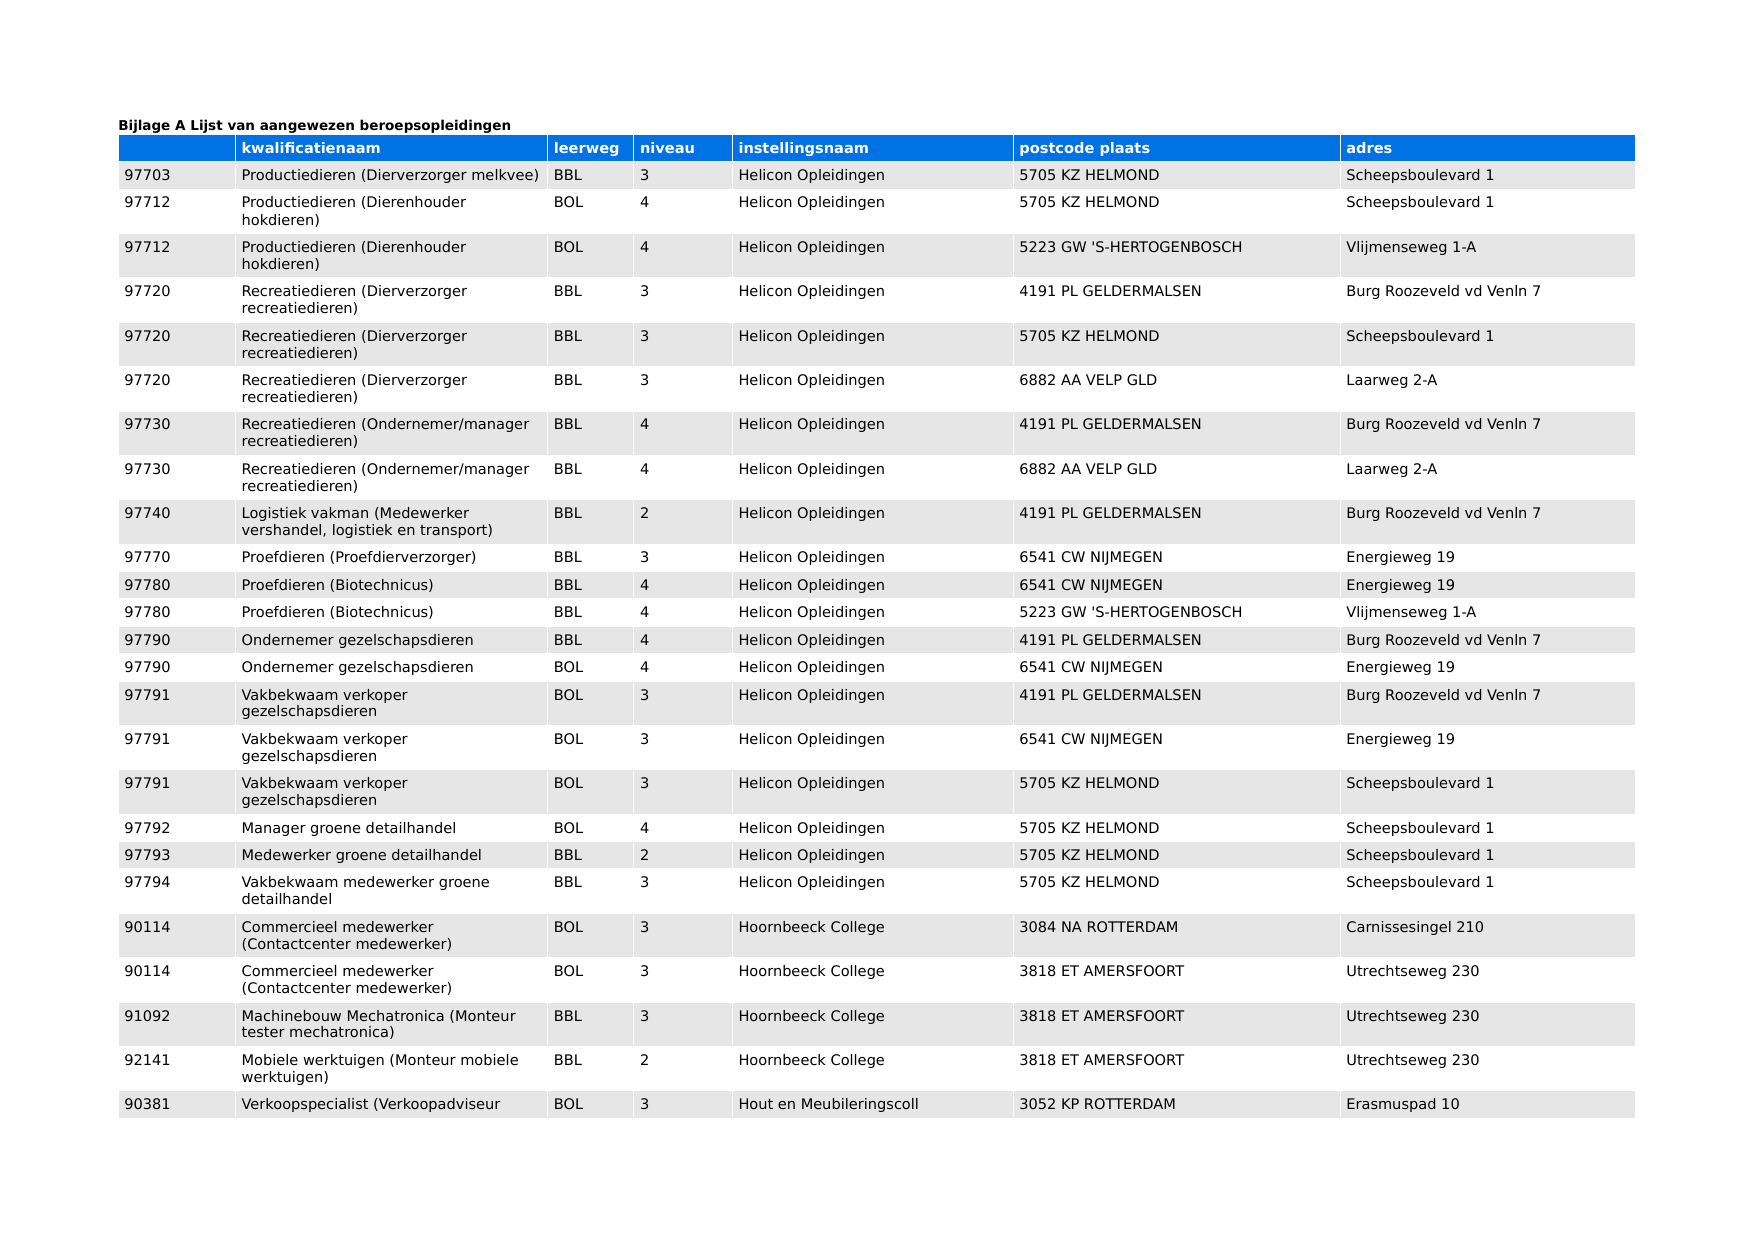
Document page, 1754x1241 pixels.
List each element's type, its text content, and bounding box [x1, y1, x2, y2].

table_cell 3 [634, 1003, 732, 1046]
table_cell Helicon Opleidingen [733, 279, 1013, 322]
table_cell 4191 PL GELDERMALSEN [1014, 500, 1340, 544]
table_cell Commercieel medewerker (Contactcenter medewerker) [236, 914, 547, 957]
table_cell Burg Roozeveld vd Venln 7 [1341, 682, 1635, 725]
table_cell 5705 KZ HELMOND [1014, 815, 1340, 841]
table_cell 97793 [119, 842, 235, 868]
table_cell Utrechtseweg 230 [1341, 958, 1635, 1002]
table_cell 90114 [119, 958, 235, 1002]
table_cell 3052 KP ROTTERDAM [1014, 1091, 1340, 1118]
table_cell Helicon Opleidingen [733, 815, 1013, 841]
table_cell Recreatiedieren (Ondernemer/manager recreatiedieren) [236, 412, 547, 455]
table_cell 97703 [119, 162, 235, 189]
table_cell BBL [548, 572, 633, 598]
table_cell 4191 PL GELDERMALSEN [1014, 412, 1340, 455]
table_cell 97780 [119, 600, 235, 626]
table_cell Helicon Opleidingen [733, 545, 1013, 571]
table_cell Scheepsboulevard 1 [1341, 190, 1635, 233]
table_cell 97794 [119, 870, 235, 913]
table_cell Scheepsboulevard 1 [1341, 842, 1635, 868]
table_cell 4 [634, 190, 732, 233]
table_cell BBL [548, 412, 633, 455]
table_cell Hoornbeeck College [733, 1003, 1013, 1046]
table_cell Vakbekwaam medewerker groene detailhandel [236, 870, 547, 913]
table_cell BOL [548, 815, 633, 841]
table_cell 5705 KZ HELMOND [1014, 190, 1340, 233]
table_cell 3 [634, 870, 732, 913]
table_cell 4 [634, 815, 732, 841]
table_cell 2 [634, 1047, 732, 1090]
table_cell BOL [548, 190, 633, 233]
table_cell 3818 ET AMERSFOORT [1014, 958, 1340, 1002]
table_cell 3084 NA ROTTERDAM [1014, 914, 1340, 957]
table_cell BOL [548, 914, 633, 957]
table_cell Laarweg 2-A [1341, 367, 1635, 411]
table_cell 6541 CW NIJMEGEN [1014, 572, 1340, 598]
table_cell Helicon Opleidingen [733, 770, 1013, 814]
table_cell 3 [634, 279, 732, 322]
table_cell 97712 [119, 190, 235, 233]
table_cell Ondernemer gezelschapsdieren [236, 627, 547, 653]
table_cell 5705 KZ HELMOND [1014, 870, 1340, 913]
table_cell 4 [634, 600, 732, 626]
table_cell Helicon Opleidingen [733, 654, 1013, 681]
table_cell 97791 [119, 770, 235, 814]
table_cell 91092 [119, 1003, 235, 1046]
table_cell Energieweg 19 [1341, 726, 1635, 769]
table_cell BBL [548, 279, 633, 322]
table_cell 90381 [119, 1091, 235, 1118]
table_cell BBL [548, 842, 633, 868]
table_cell Medewerker groene detailhandel [236, 842, 547, 868]
table_cell Vakbekwaam verkoper gezelschapsdieren [236, 770, 547, 814]
table_cell Energieweg 19 [1341, 572, 1635, 598]
table_cell Helicon Opleidingen [733, 234, 1013, 277]
table_cell Hoornbeeck College [733, 1047, 1013, 1090]
table_cell 5223 GW 'S-HERTOGENBOSCH [1014, 600, 1340, 626]
table_cell 6882 AA VELP GLD [1014, 456, 1340, 499]
table_cell Helicon Opleidingen [733, 456, 1013, 499]
table_cell 2 [634, 500, 732, 544]
table_cell BBL [548, 627, 633, 653]
table_cell 2 [634, 842, 732, 868]
table_cell Laarweg 2-A [1341, 456, 1635, 499]
table_cell Helicon Opleidingen [733, 726, 1013, 769]
table_cell Utrechtseweg 230 [1341, 1047, 1635, 1090]
table_cell 3 [634, 545, 732, 571]
table_cell 97790 [119, 627, 235, 653]
table_cell BBL [548, 162, 633, 189]
table_cell 97712 [119, 234, 235, 277]
table_cell Vlijmenseweg 1-A [1341, 600, 1635, 626]
table_cell Helicon Opleidingen [733, 627, 1013, 653]
table_cell Vakbekwaam verkoper gezelschapsdieren [236, 726, 547, 769]
table_cell 4191 PL GELDERMALSEN [1014, 279, 1340, 322]
table_cell BBL [548, 367, 633, 411]
table_cell Productiedieren (Dierenhouder hokdieren) [236, 190, 547, 233]
table_cell Productiedieren (Dierenhouder hokdieren) [236, 234, 547, 277]
table_cell 97780 [119, 572, 235, 598]
table_cell 6541 CW NIJMEGEN [1014, 545, 1340, 571]
table_cell niveau [634, 135, 732, 161]
table_cell Scheepsboulevard 1 [1341, 162, 1635, 189]
table_cell Helicon Opleidingen [733, 190, 1013, 233]
table_cell 4 [634, 456, 732, 499]
table_cell Vlijmenseweg 1-A [1341, 234, 1635, 277]
table_cell 4 [634, 412, 732, 455]
table_cell 97770 [119, 545, 235, 571]
table_cell Proefdieren (Proefdierverzorger) [236, 545, 547, 571]
table_cell 5705 KZ HELMOND [1014, 770, 1340, 814]
table_cell Helicon Opleidingen [733, 870, 1013, 913]
table_cell Hoornbeeck College [733, 958, 1013, 1002]
table_cell 3 [634, 367, 732, 411]
table_cell Ondernemer gezelschapsdieren [236, 654, 547, 681]
table_cell BBL [548, 545, 633, 571]
table_cell Erasmuspad 10 [1341, 1091, 1635, 1118]
table_cell BOL [548, 770, 633, 814]
table_cell BOL [548, 1091, 633, 1118]
table_cell Helicon Opleidingen [733, 412, 1013, 455]
table_cell Helicon Opleidingen [733, 500, 1013, 544]
table_cell 97740 [119, 500, 235, 544]
table_cell BOL [548, 654, 633, 681]
table_cell BOL [548, 726, 633, 769]
table_cell 3 [634, 1091, 732, 1118]
table_cell Logistiek vakman (Medewerker vershandel, logistiek en transport) [236, 500, 547, 544]
table_cell 4 [634, 654, 732, 681]
table_cell Hout en Meubileringscoll [733, 1091, 1013, 1118]
table_cell 3 [634, 770, 732, 814]
table_cell Recreatiedieren (Dierverzorger recreatiedieren) [236, 367, 547, 411]
table_cell 3 [634, 726, 732, 769]
table_cell BBL [548, 1003, 633, 1046]
table_cell Proefdieren (Biotechnicus) [236, 572, 547, 598]
table_cell Burg Roozeveld vd Venln 7 [1341, 500, 1635, 544]
table_cell 97720 [119, 323, 235, 366]
table_cell 4 [634, 627, 732, 653]
table_cell BOL [548, 958, 633, 1002]
table_cell 97730 [119, 456, 235, 499]
table_cell Recreatiedieren (Ondernemer/manager recreatiedieren) [236, 456, 547, 499]
table_cell Burg Roozeveld vd Venln 7 [1341, 627, 1635, 653]
table_cell kwalificatienaam [236, 135, 547, 161]
table_cell BBL [548, 500, 633, 544]
table_cell Helicon Opleidingen [733, 572, 1013, 598]
table_cell Utrechtseweg 230 [1341, 1003, 1635, 1046]
table_cell 97720 [119, 367, 235, 411]
table_cell 97791 [119, 682, 235, 725]
table_cell Recreatiedieren (Dierverzorger recreatiedieren) [236, 279, 547, 322]
table_cell leerweg [548, 135, 633, 161]
table_cell 6882 AA VELP GLD [1014, 367, 1340, 411]
table_cell instellingsnaam [733, 135, 1013, 161]
table_cell Commercieel medewerker (Contactcenter medewerker) [236, 958, 547, 1002]
table_cell 3 [634, 162, 732, 189]
table_cell Helicon Opleidingen [733, 842, 1013, 868]
table_cell Helicon Opleidingen [733, 323, 1013, 366]
table_cell Burg Roozeveld vd Venln 7 [1341, 279, 1635, 322]
table_cell 6541 CW NIJMEGEN [1014, 726, 1340, 769]
table_cell 6541 CW NIJMEGEN [1014, 654, 1340, 681]
table_cell Scheepsboulevard 1 [1341, 323, 1635, 366]
table_cell 97720 [119, 279, 235, 322]
table_cell Vakbekwaam verkoper gezelschapsdieren [236, 682, 547, 725]
table_cell Helicon Opleidingen [733, 367, 1013, 411]
table_cell 3818 ET AMERSFOORT [1014, 1047, 1340, 1090]
table_cell 5705 KZ HELMOND [1014, 323, 1340, 366]
table_cell Scheepsboulevard 1 [1341, 870, 1635, 913]
table_cell BOL [548, 234, 633, 277]
table_cell 3 [634, 914, 732, 957]
table_cell BBL [548, 1047, 633, 1090]
table_cell Machinebouw Mechatronica (Monteur tester mechatronica) [236, 1003, 547, 1046]
table_cell BBL [548, 870, 633, 913]
table_cell 97792 [119, 815, 235, 841]
table_cell 3 [634, 323, 732, 366]
table_cell 5223 GW 'S-HERTOGENBOSCH [1014, 234, 1340, 277]
table_cell postcode plaats [1014, 135, 1340, 161]
table_cell Energieweg 19 [1341, 545, 1635, 571]
table_cell Manager groene detailhandel [236, 815, 547, 841]
table_cell Energieweg 19 [1341, 654, 1635, 681]
table_cell Recreatiedieren (Dierverzorger recreatiedieren) [236, 323, 547, 366]
table_cell Hoornbeeck College [733, 914, 1013, 957]
table_cell 4191 PL GELDERMALSEN [1014, 627, 1340, 653]
table_cell 5705 KZ HELMOND [1014, 842, 1340, 868]
table_cell 97790 [119, 654, 235, 681]
table_cell Mobiele werktuigen (Monteur mobiele werktuigen) [236, 1047, 547, 1090]
table_cell 92141 [119, 1047, 235, 1090]
table_cell Scheepsboulevard 1 [1341, 815, 1635, 841]
table_cell Helicon Opleidingen [733, 682, 1013, 725]
table_cell Scheepsboulevard 1 [1341, 770, 1635, 814]
table_cell Helicon Opleidingen [733, 600, 1013, 626]
table_cell 90114 [119, 914, 235, 957]
table_cell 97730 [119, 412, 235, 455]
table_cell Burg Roozeveld vd Venln 7 [1341, 412, 1635, 455]
table_cell BBL [548, 456, 633, 499]
table_cell Verkoopspecialist (Verkoopadviseur [236, 1091, 547, 1118]
table_cell BBL [548, 600, 633, 626]
table_cell 4 [634, 572, 732, 598]
table_cell 3818 ET AMERSFOORT [1014, 1003, 1340, 1046]
table_cell [119, 135, 235, 161]
table_cell 5705 KZ HELMOND [1014, 162, 1340, 189]
table_cell Productiedieren (Dierverzorger melkvee) [236, 162, 547, 189]
table_cell Carnissesingel 210 [1341, 914, 1635, 957]
table_cell 4 [634, 234, 732, 277]
table_cell 3 [634, 958, 732, 1002]
table_cell Helicon Opleidingen [733, 162, 1013, 189]
table_cell 3 [634, 682, 732, 725]
table_cell BOL [548, 682, 633, 725]
table_cell 4191 PL GELDERMALSEN [1014, 682, 1340, 725]
table_cell BBL [548, 323, 633, 366]
table_cell adres [1341, 135, 1635, 161]
table_cell 97791 [119, 726, 235, 769]
table_cell Proefdieren (Biotechnicus) [236, 600, 547, 626]
table_header Bijlage A Lijst van aangewezen beroepsopleidingen [118, 118, 1636, 134]
